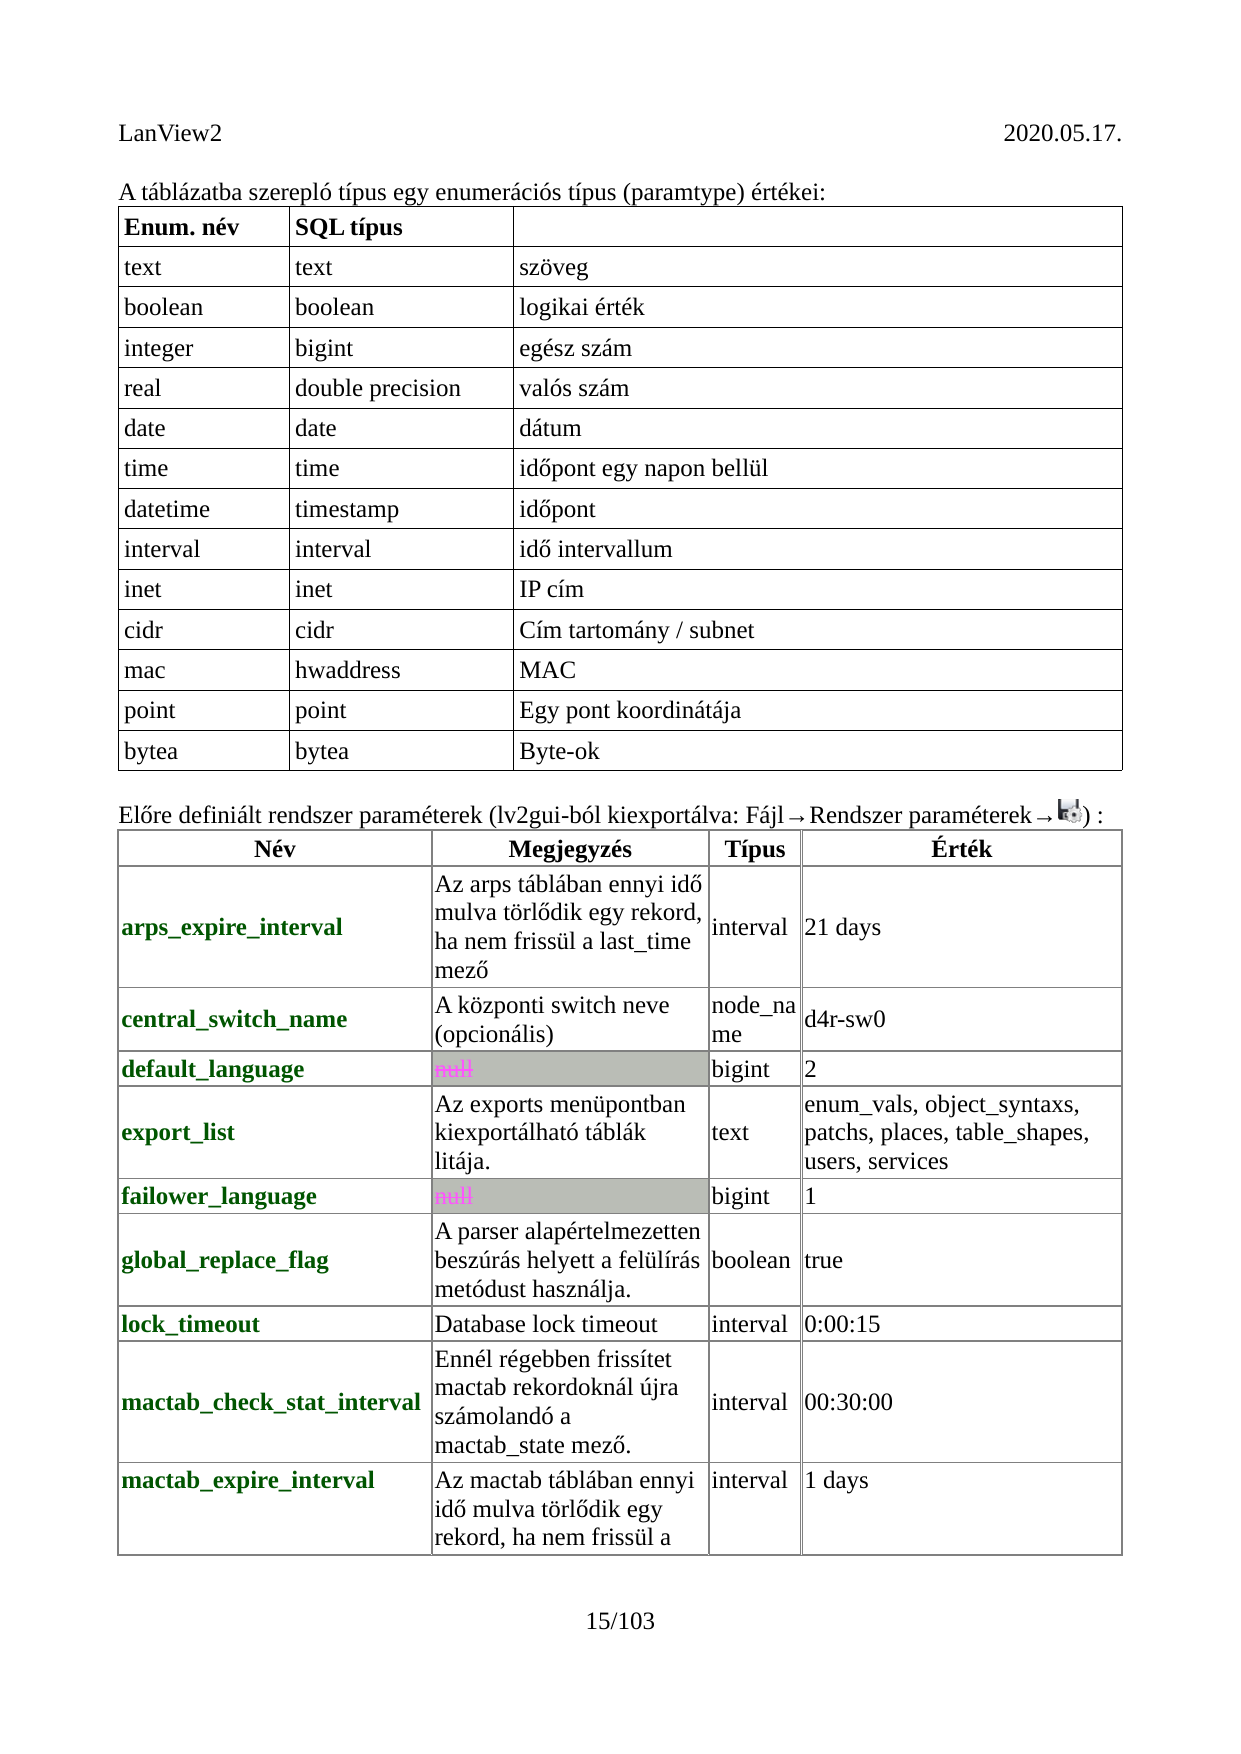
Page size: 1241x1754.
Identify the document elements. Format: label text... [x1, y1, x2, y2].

table_cell mactab_check_stat_interval [119, 1342, 431, 1462]
table_cell date [290, 409, 513, 448]
table_cell interval [119, 529, 289, 569]
table_cell Egy pont koordinátája [514, 691, 1122, 730]
table_cell boolean [119, 287, 289, 327]
table_header [514, 207, 1122, 246]
table_cell Az arps táblában ennyi idő mulva törlődik egy rekord, ha nem frissül a last_time mező [433, 867, 708, 987]
table_cell null [433, 1052, 708, 1085]
table_cell real [119, 368, 289, 407]
table_cell global_replace_flag [119, 1214, 431, 1305]
table_cell A parser alapértelmezetten beszúrás helyett a felülírás metódust használja. [433, 1214, 708, 1305]
table_header Név [119, 831, 431, 865]
table_cell mactab_expire_interval [119, 1463, 431, 1554]
table_cell interval [710, 1307, 800, 1340]
table_cell Database lock timeout [433, 1307, 708, 1340]
table_header Enum. név [119, 207, 289, 246]
table_cell hwaddress [290, 650, 513, 689]
table_cell central_switch_name [119, 988, 431, 1050]
table_cell interval [710, 1463, 800, 1554]
table_cell 0:00:15 [803, 1307, 1121, 1340]
table_cell mac [119, 650, 289, 689]
table_cell Cím tartomány / subnet [514, 610, 1122, 649]
table_header Típus [710, 831, 800, 865]
table_header Megjegyzés [433, 831, 708, 865]
table_cell lock_timeout [119, 1307, 431, 1340]
table_cell bigint [710, 1052, 800, 1085]
table_cell Ennél régebben frissítet mactab rekordoknál újra számolandó a mactab_state mező. [433, 1342, 708, 1462]
table_cell export_list [119, 1087, 431, 1178]
table_cell timestamp [290, 489, 513, 528]
table_cell time [290, 449, 513, 488]
table_cell default_language [119, 1052, 431, 1085]
table_cell interval [290, 529, 513, 569]
table_cell MAC [514, 650, 1122, 689]
text A táblázatba szerepló típus egy enumerációs típus (paramtype) értékei: [118, 177, 1122, 206]
table_cell cidr [119, 610, 289, 649]
table_cell arps_expire_interval [119, 867, 431, 987]
table_cell bigint [290, 328, 513, 367]
table_cell 00:30:00 [803, 1342, 1121, 1462]
table_cell A központi switch neve (opcionális) [433, 988, 708, 1050]
table_cell point [290, 691, 513, 730]
table_cell failower_language [119, 1179, 431, 1213]
table_cell datetime [119, 489, 289, 528]
table_cell text [290, 247, 513, 286]
table_cell 21 days [803, 867, 1121, 987]
table_header SQL típus [290, 207, 513, 246]
table_header Érték [803, 831, 1121, 865]
table_cell true [803, 1214, 1121, 1305]
text Előre definiált rendszer paraméterek (lv2gui-ból kiexportálva: Fájl→Rendszer paraméterek→) : [118, 799, 1122, 829]
table_cell text [710, 1087, 800, 1178]
table_cell enum_vals, object_syntaxs, patchs, places, table_shapes, users, services [803, 1087, 1121, 1178]
table_cell logikai érték [514, 287, 1122, 327]
table_cell inet [290, 570, 513, 609]
table_cell időpont [514, 489, 1122, 528]
table_cell 2 [803, 1052, 1121, 1085]
table_cell boolean [710, 1214, 800, 1305]
table_cell bytea [119, 731, 289, 770]
table_cell Byte-ok [514, 731, 1122, 770]
table_cell time [119, 449, 289, 488]
table_cell bytea [290, 731, 513, 770]
table_cell inet [119, 570, 289, 609]
table_cell date [119, 409, 289, 448]
table_cell szöveg [514, 247, 1122, 286]
table_cell 1 days [803, 1463, 1121, 1554]
table_cell boolean [290, 287, 513, 327]
table_cell interval [710, 867, 800, 987]
table_cell d4r-sw0 [803, 988, 1121, 1050]
table_cell idő intervallum [514, 529, 1122, 569]
table_cell valós szám [514, 368, 1122, 407]
table_cell point [119, 691, 289, 730]
table_cell cidr [290, 610, 513, 649]
table_cell integer [119, 328, 289, 367]
picture [1057, 799, 1083, 824]
table_cell Az mactab táblában ennyi idő mulva törlődik egy rekord, ha nem frissül a [433, 1463, 708, 1554]
table_cell bigint [710, 1179, 800, 1213]
table_cell IP cím [514, 570, 1122, 609]
table_cell double precision [290, 368, 513, 407]
table_cell text [119, 247, 289, 286]
table_cell dátum [514, 409, 1122, 448]
table_cell null [433, 1179, 708, 1213]
table_cell interval [710, 1342, 800, 1462]
table_cell 1 [803, 1179, 1121, 1213]
table_cell Az exports menüpontban kiexportálható táblák litája. [433, 1087, 708, 1178]
table_cell node_name [710, 988, 800, 1050]
table_cell időpont egy napon bellül [514, 449, 1122, 488]
table_cell egész szám [514, 328, 1122, 367]
